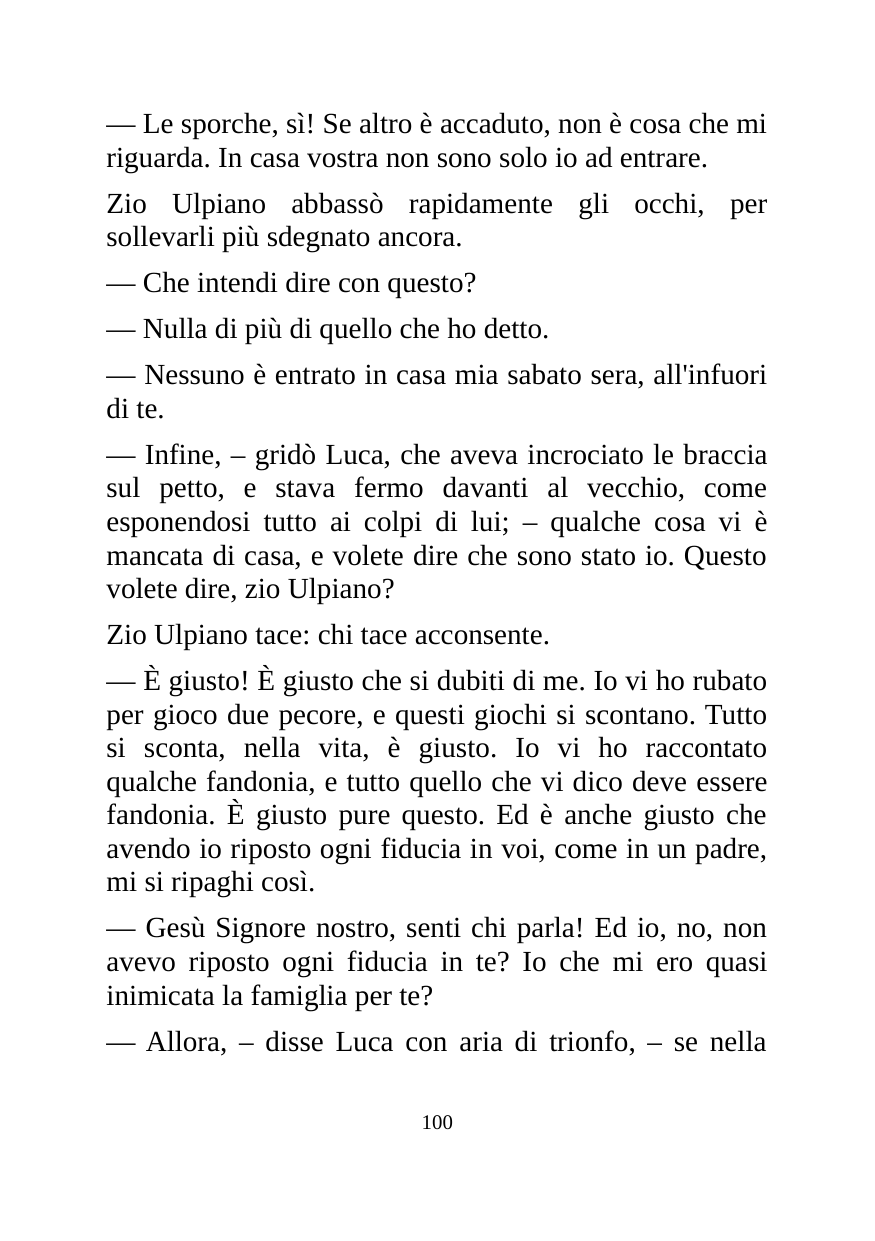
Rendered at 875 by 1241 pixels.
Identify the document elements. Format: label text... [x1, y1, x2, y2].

text — Gesù Signore nostro, senti chi parla! Ed io, no, non avevo riposto ogni fiducia in te? Io che mi ero quasi inimicata la famiglia per te? [106, 911, 768, 1011]
text — Allora, – disse Luca con aria di trionfo, – se nella [106, 1024, 768, 1057]
text Zio Ulpiano tace: chi tace acconsente. [106, 617, 768, 651]
text — Le sporche, sì! Se altro è accaduto, non è cosa che mi riguarda. In casa vostra non sono solo io ad entrare. [106, 106, 768, 173]
text — È giusto! È giusto che si dubiti di me. Io vi ho rubato per gioco due pecore, e questi giochi si scontano. Tutto si sconta, nella vita, è giusto. Io vi ho raccontato qualche fandonia, e tutto quello che vi dico deve essere fandonia. È giusto pure questo. Ed è anche giusto che avendo io riposto ogni fiducia in voi, come in un padre, mi si ripaghi così. [106, 663, 768, 898]
text — Nessuno è entrato in casa mia sabato sera, all'infuori di te. [106, 357, 768, 424]
text — Nulla di più di quello che ho detto. [106, 311, 768, 345]
text — Infine, – gridò Luca, che aveva incrociato le braccia sul petto, e stava fermo davanti al vecchio, come esponendosi tutto ai colpi di lui; – qualche cosa vi è mancata di casa, e volete dire che sono stato io. Questo volete dire, zio Ulpiano? [106, 437, 768, 605]
text Zio Ulpiano abbassò rapidamente gli occhi, per sollevarli più sdegnato ancora. [106, 186, 768, 253]
text — Che intendi dire con questo? [106, 265, 768, 299]
